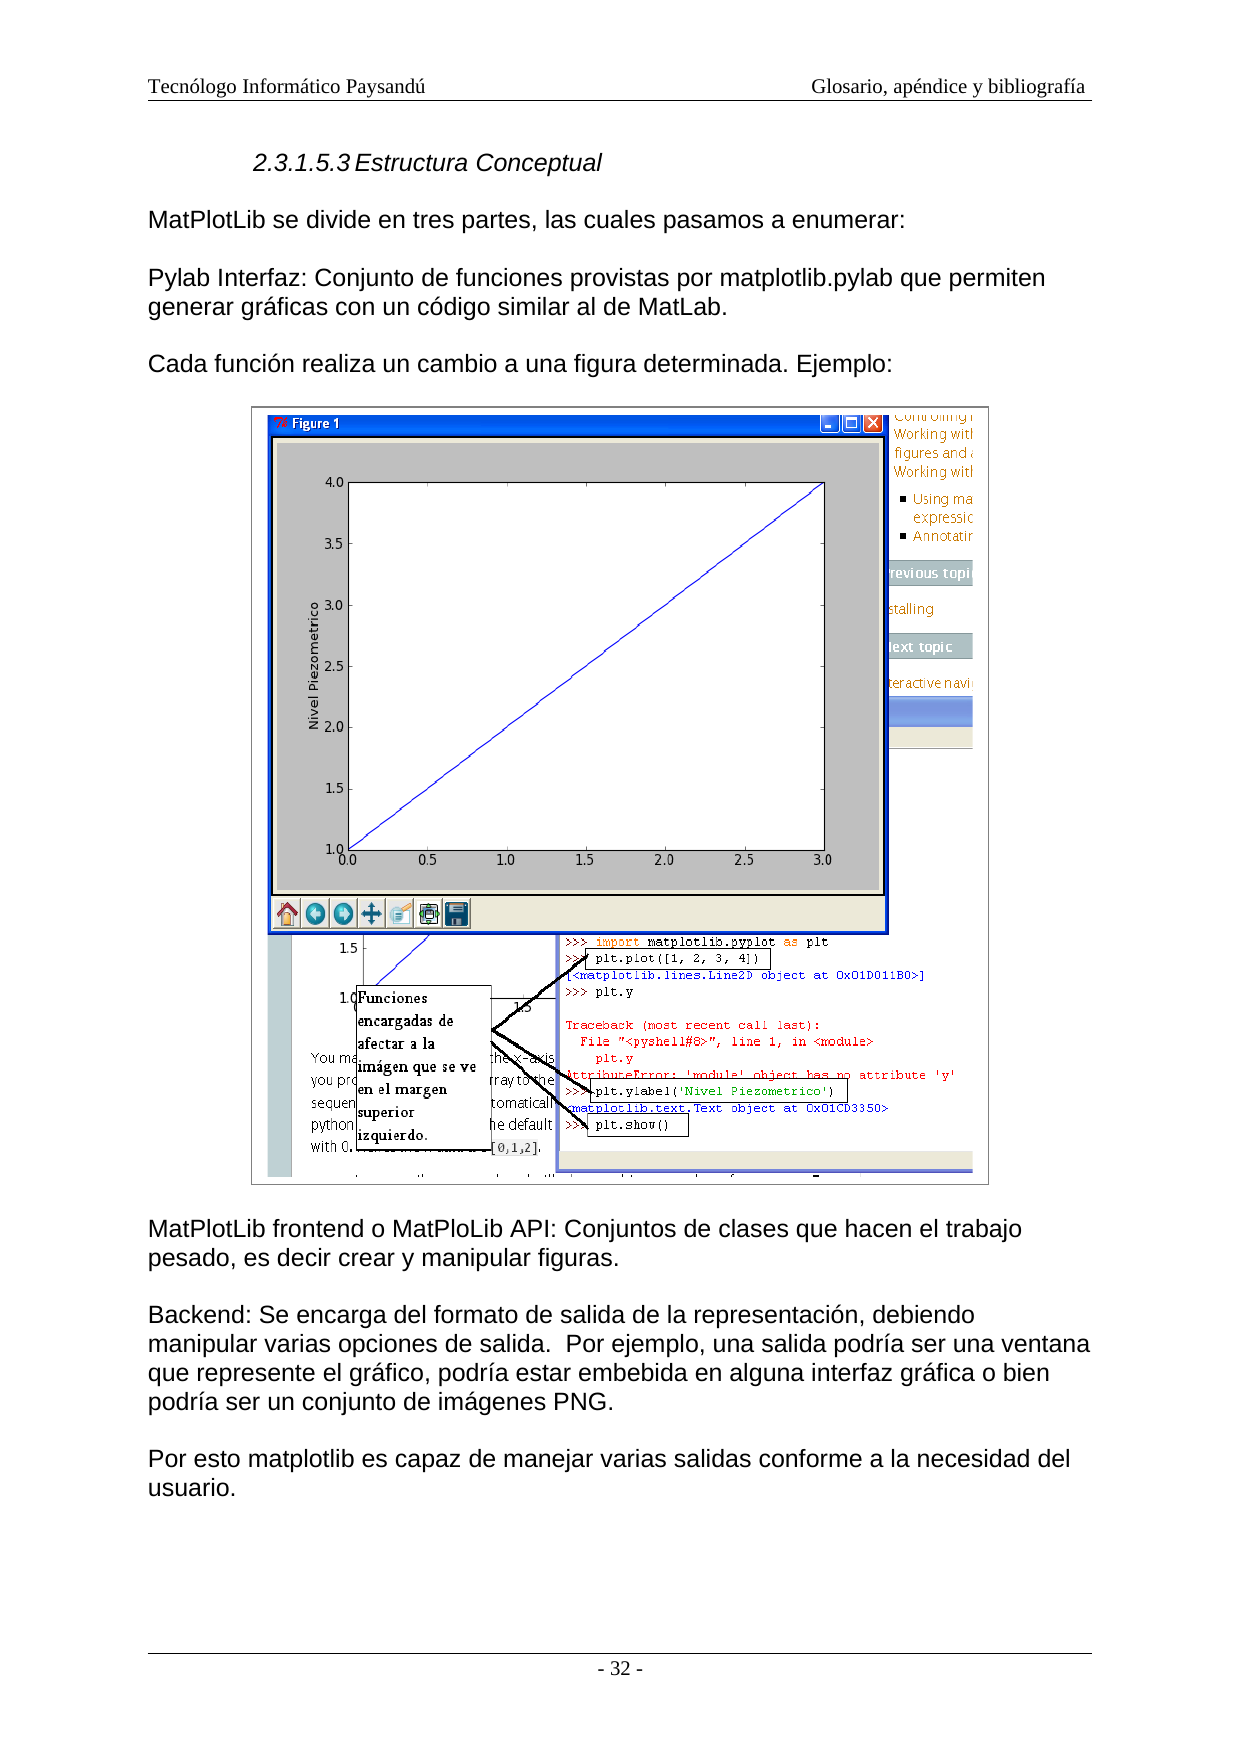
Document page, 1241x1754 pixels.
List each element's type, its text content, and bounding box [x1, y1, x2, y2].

text Pylab Interfaz: Conjunto de funciones provistas por matplotlib.pylab que permiten generar gráficas con un código similar al de MatLab. [148, 263, 1092, 320]
subtitle Estructura Conceptual [253, 148, 1092, 176]
text MatPlotLib frontend o MatPloLib API: Conjuntos de clases que hacen el trabajo pesado, es decir crear y manipular figuras. [148, 1214, 1092, 1271]
picture [267, 415, 973, 1177]
text Por esto matplotlib es capaz de manejar varias salidas conforme a la necesidad del usuario. [148, 1444, 1092, 1501]
text Cada función realiza un cambio a una figura determinada. Ejemplo: [148, 349, 1092, 378]
text MatPlotLib se divide en tres partes, las cuales pasamos a enumerar: [148, 205, 1092, 234]
text Backend: Se encarga del formato de salida de la representación, debiendo manipular varias opciones de salida. Por ejemplo, una salida podría ser una ventana que represente el gráfico, podría estar embebida en alguna interfaz gráfica o bien podría ser un conjunto de imágenes PNG. [148, 1300, 1092, 1415]
